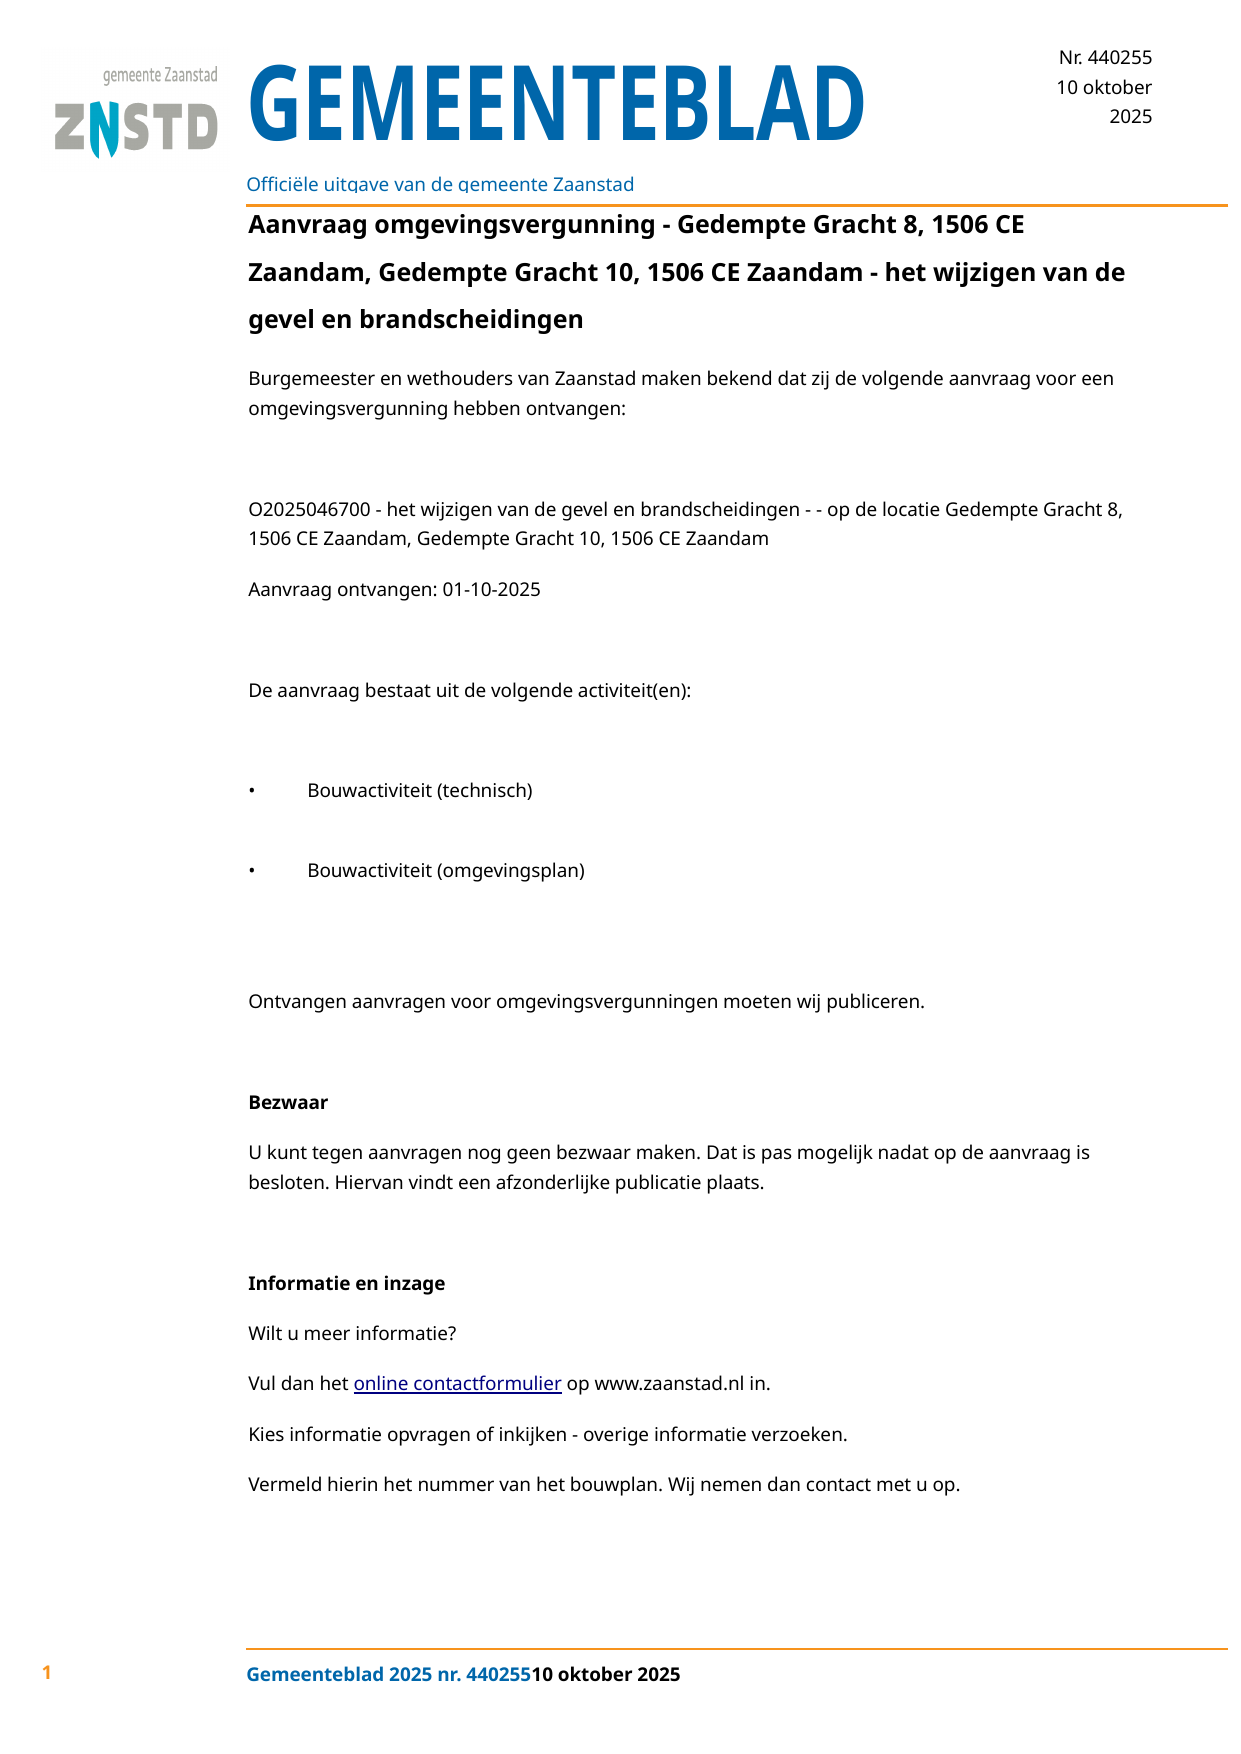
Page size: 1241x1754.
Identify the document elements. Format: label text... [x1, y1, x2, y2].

list Bouwactiviteit (technisch) [248, 778, 1152, 803]
list Bouwactiviteit (omgevingsplan) [248, 858, 1152, 883]
text O2025046700 - het wijzigen van de gevel en brandscheidingen - - op de locatie Gedempte Gracht 8, 1506 CE Zaandam, Gedempte Gracht 10, 1506 CE Zaandam [248, 496, 1152, 551]
text Informatie en inzage [248, 1270, 1152, 1295]
text De aanvraag bestaat uit de volgende activiteit(en): [248, 677, 1152, 702]
text Aanvraag omgevingsvergunning - Gedempte Gracht 8, 1506 CE Zaandam, Gedempte Gracht 10, 1506 CE Zaandam - het wijzigen van de gevel en brandscheidingen [248, 207, 1152, 336]
text Bezwaar [248, 1089, 1152, 1114]
text Vermeld hierin het nummer van het bouwplan. Wij nemen dan contact met u op. [248, 1471, 1152, 1497]
text Kies informatie opvragen of inkijken - overige informatie verzoeken. [248, 1421, 1152, 1447]
text Wilt u meer informatie? [248, 1320, 1152, 1346]
text Vul dan het online contactformulier op www.zaanstad.nl in. [248, 1371, 1152, 1396]
text Aanvraag ontvangen: 01-10-2025 [248, 576, 1152, 602]
text U kunt tegen aanvragen nog geen bezwaar maken. Dat is pas mogelijk nadat op de aanvraag is besloten. Hiervan vindt een afzonderlijke publicatie plaats. [248, 1139, 1152, 1194]
text Burgemeester en wethouders van Zaanstad maken bekend dat zij de volgende aanvraag voor een omgevingsvergunning hebben ontvangen: [248, 366, 1152, 421]
text Ontvangen aanvragen voor omgevingsvergunningen moeten wij publiceren. [248, 988, 1152, 1014]
picture [41, 47, 231, 172]
